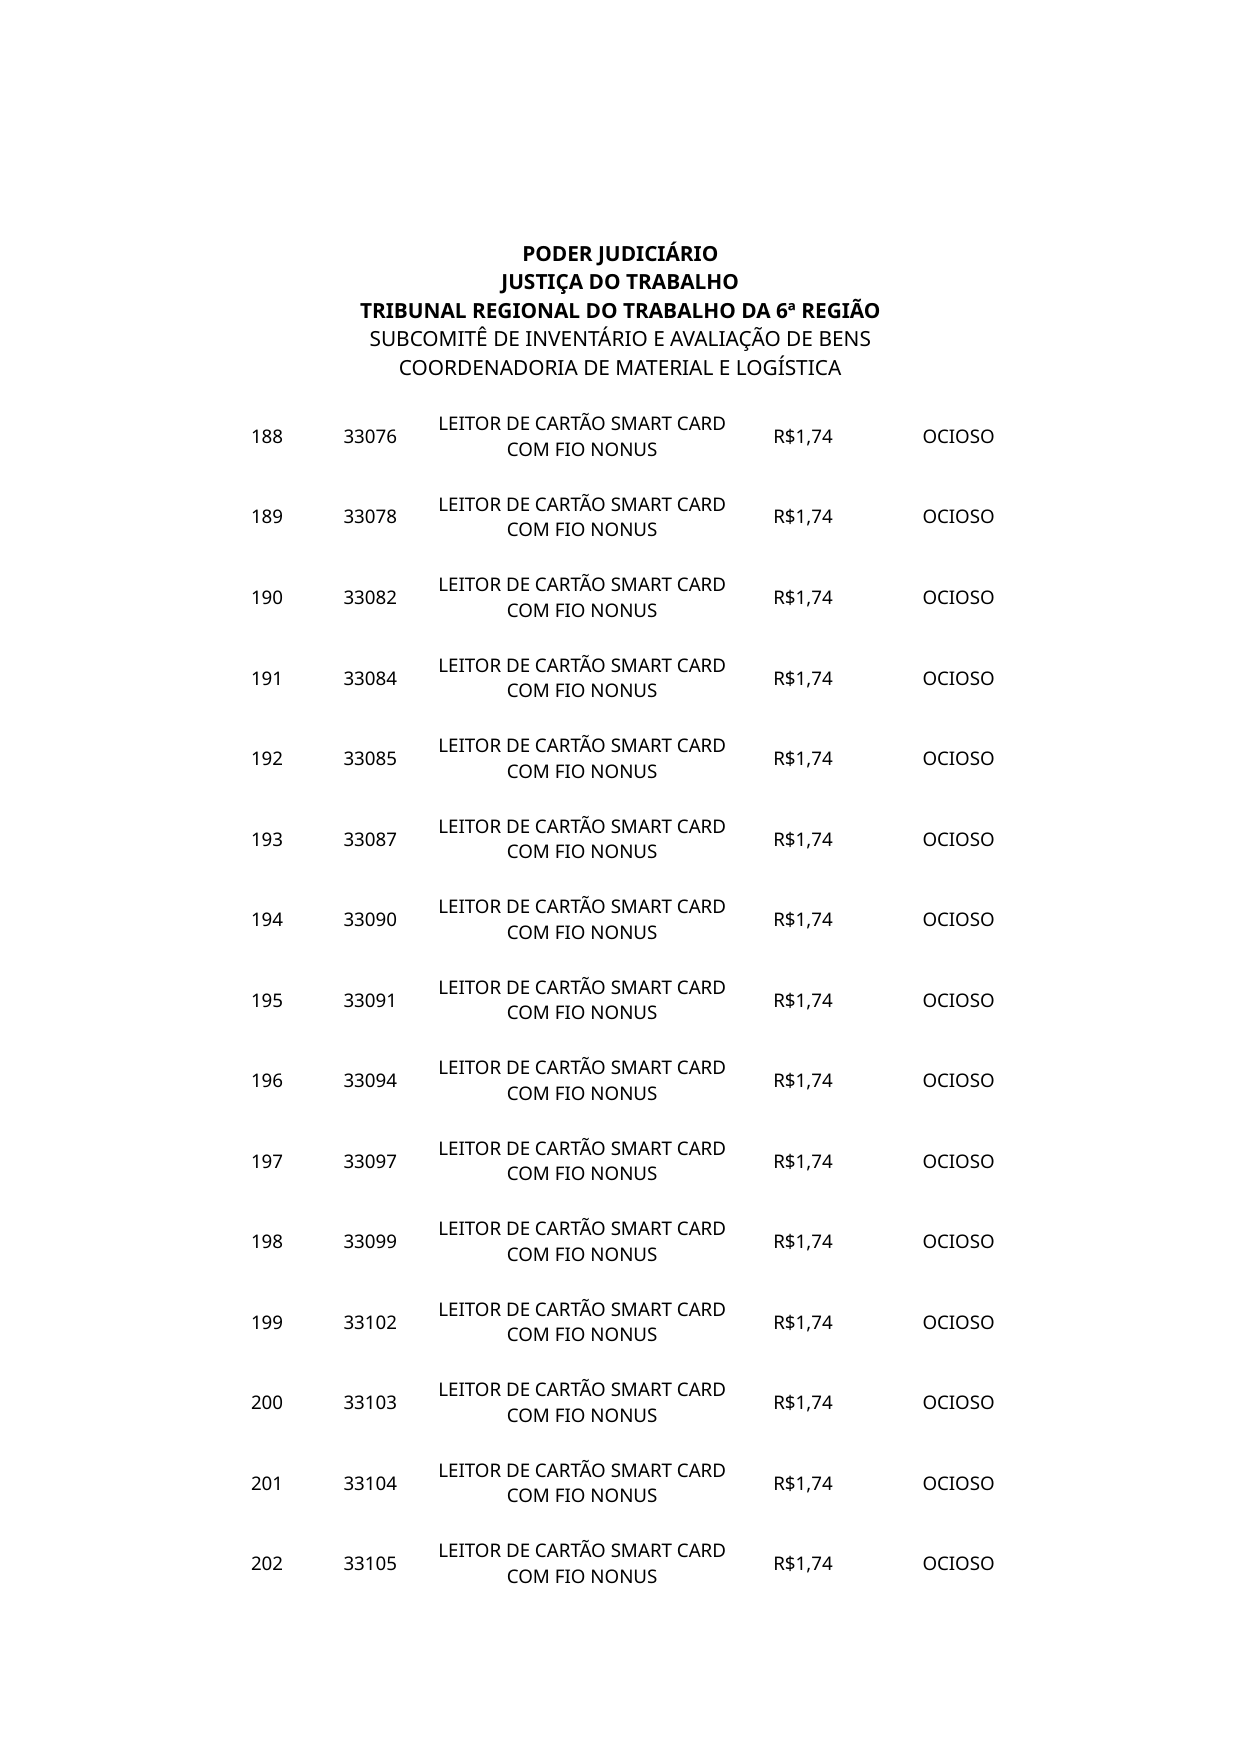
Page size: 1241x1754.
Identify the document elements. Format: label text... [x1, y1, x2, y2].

table_cell OCIOSO [876, 894, 1041, 974]
table_cell 194 [228, 894, 305, 974]
table_cell LEITOR DE CARTÃO SMART CARD COM FIO NONUS [435, 652, 729, 733]
table_cell R$1,74 [729, 894, 876, 974]
table_cell 33090 [305, 894, 434, 974]
table_cell OCIOSO [876, 1538, 1041, 1618]
table_cell R$1,74 [729, 1457, 876, 1538]
table_cell 188 [228, 411, 305, 491]
table_cell 33084 [305, 652, 434, 733]
table_cell OCIOSO [876, 491, 1041, 572]
table_cell LEITOR DE CARTÃO SMART CARD COM FIO NONUS [435, 1055, 729, 1135]
table_cell LEITOR DE CARTÃO SMART CARD COM FIO NONUS [435, 1377, 729, 1457]
table_cell 33099 [305, 1216, 434, 1296]
table_cell 189 [228, 491, 305, 572]
table_cell LEITOR DE CARTÃO SMART CARD COM FIO NONUS [435, 894, 729, 974]
table_cell LEITOR DE CARTÃO SMART CARD COM FIO NONUS [435, 813, 729, 894]
table_cell OCIOSO [876, 1457, 1041, 1538]
table_cell 192 [228, 733, 305, 813]
table_cell R$1,74 [729, 572, 876, 652]
table_cell 33102 [305, 1296, 434, 1377]
table_cell 33103 [305, 1377, 434, 1457]
table_cell LEITOR DE CARTÃO SMART CARD COM FIO NONUS [435, 411, 729, 491]
table_cell OCIOSO [876, 652, 1041, 733]
table_cell LEITOR DE CARTÃO SMART CARD COM FIO NONUS [435, 974, 729, 1055]
table_cell 33097 [305, 1135, 434, 1216]
table_cell 33082 [305, 572, 434, 652]
table_cell LEITOR DE CARTÃO SMART CARD COM FIO NONUS [435, 572, 729, 652]
table_cell LEITOR DE CARTÃO SMART CARD COM FIO NONUS [435, 1216, 729, 1296]
table_cell R$1,74 [729, 1055, 876, 1135]
table_cell 33104 [305, 1457, 434, 1538]
table_cell R$1,74 [729, 1377, 876, 1457]
table_cell R$1,74 [729, 974, 876, 1055]
table_cell OCIOSO [876, 1377, 1041, 1457]
table_cell 33076 [305, 411, 434, 491]
table_cell OCIOSO [876, 411, 1041, 491]
table_cell 200 [228, 1377, 305, 1457]
table_cell 191 [228, 652, 305, 733]
table_cell R$1,74 [729, 1296, 876, 1377]
table_cell R$1,74 [729, 411, 876, 491]
table_cell R$1,74 [729, 491, 876, 572]
table_cell R$1,74 [729, 1216, 876, 1296]
table_cell 199 [228, 1296, 305, 1377]
table_cell R$1,74 [729, 1135, 876, 1216]
table_cell 196 [228, 1055, 305, 1135]
table_cell R$1,74 [729, 1538, 876, 1618]
table_cell 198 [228, 1216, 305, 1296]
table_cell 33094 [305, 1055, 434, 1135]
table_cell 201 [228, 1457, 305, 1538]
table_cell 33091 [305, 974, 434, 1055]
table_cell OCIOSO [876, 733, 1041, 813]
table_cell R$1,74 [729, 813, 876, 894]
table_cell OCIOSO [876, 1296, 1041, 1377]
table_cell R$1,74 [729, 733, 876, 813]
table_cell 190 [228, 572, 305, 652]
table_cell 202 [228, 1538, 305, 1618]
table_cell OCIOSO [876, 813, 1041, 894]
table_cell LEITOR DE CARTÃO SMART CARD COM FIO NONUS [435, 1538, 729, 1618]
table_cell 33085 [305, 733, 434, 813]
table_cell OCIOSO [876, 974, 1041, 1055]
table_cell 33105 [305, 1538, 434, 1618]
table_cell OCIOSO [876, 572, 1041, 652]
table_cell OCIOSO [876, 1216, 1041, 1296]
table_cell 33087 [305, 813, 434, 894]
table_cell 197 [228, 1135, 305, 1216]
table_cell R$1,74 [729, 652, 876, 733]
table_cell OCIOSO [876, 1135, 1041, 1216]
table_cell LEITOR DE CARTÃO SMART CARD COM FIO NONUS [435, 1457, 729, 1538]
table_cell LEITOR DE CARTÃO SMART CARD COM FIO NONUS [435, 1135, 729, 1216]
table_cell 195 [228, 974, 305, 1055]
table_cell OCIOSO [876, 1055, 1041, 1135]
table_cell 33078 [305, 491, 434, 572]
table_cell LEITOR DE CARTÃO SMART CARD COM FIO NONUS [435, 1296, 729, 1377]
table_cell LEITOR DE CARTÃO SMART CARD COM FIO NONUS [435, 733, 729, 813]
table_cell 193 [228, 813, 305, 894]
table_cell LEITOR DE CARTÃO SMART CARD COM FIO NONUS [435, 491, 729, 572]
